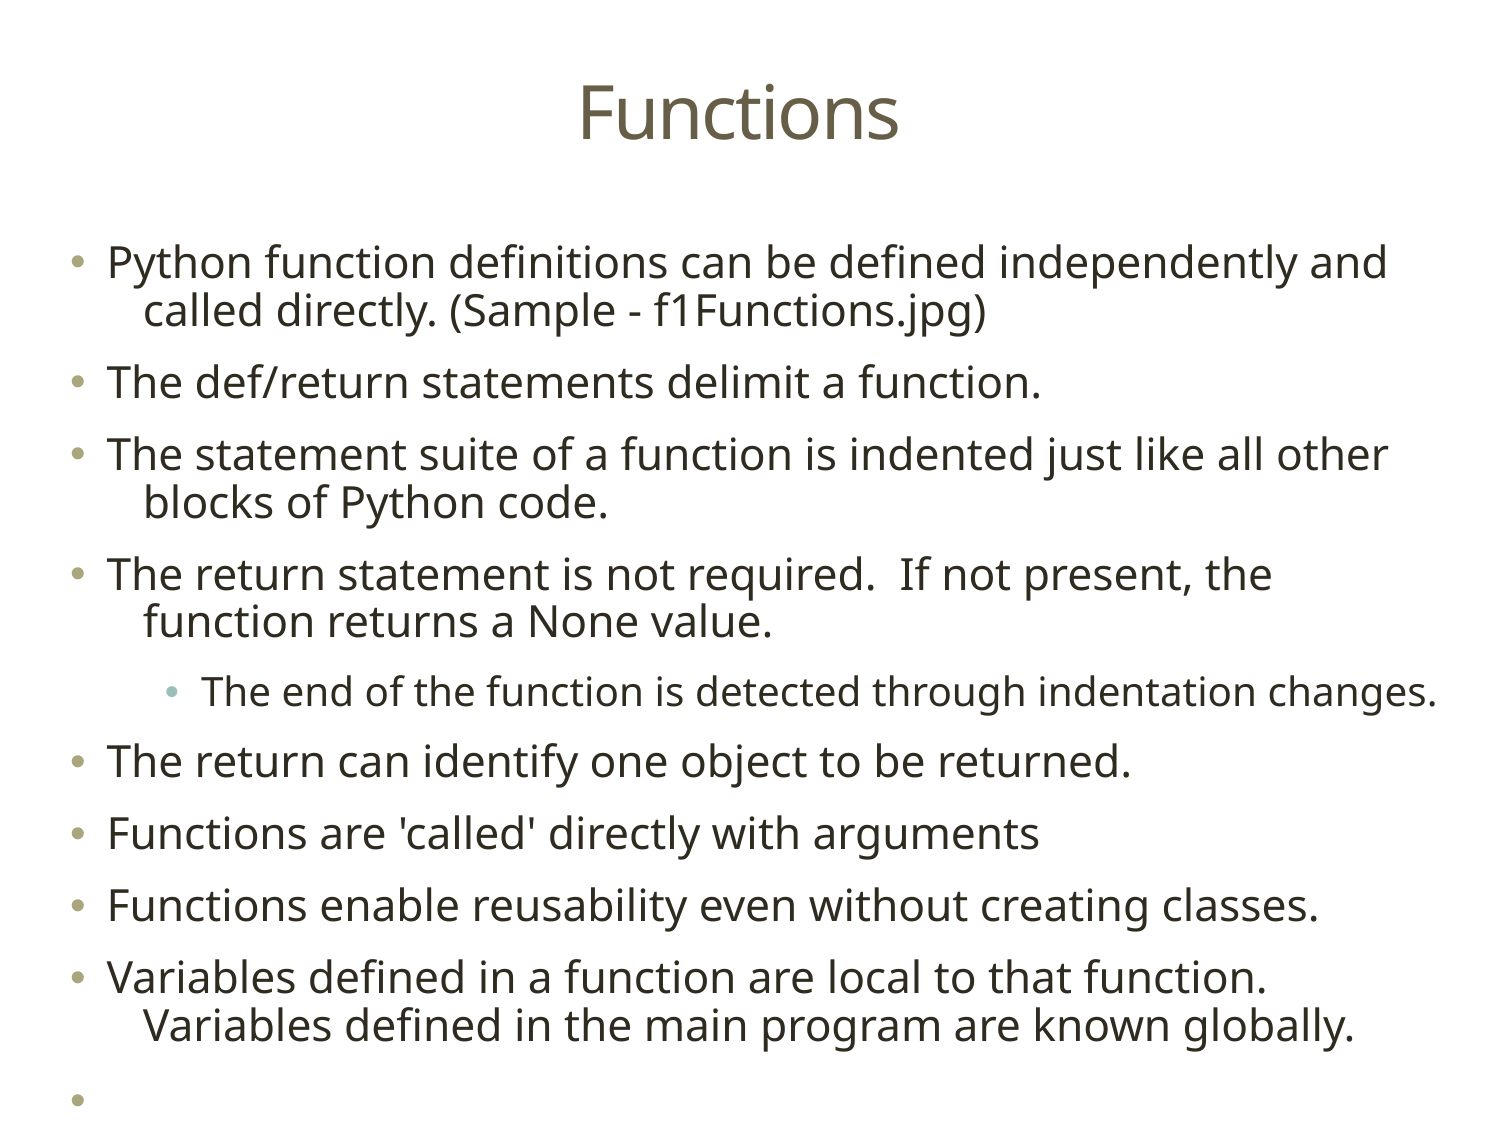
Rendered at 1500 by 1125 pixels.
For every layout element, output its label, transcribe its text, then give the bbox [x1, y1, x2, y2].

title Functions [18, 15, 1460, 204]
list Python function definitions can be defined independently and called directly. (Sample - f1Functions.jpg) The def/return statements delimit a function. The statement suite of a function is indented just like all other blocks of Python code. The return statement is not required. If not present, the function returns a None value. The end of the function is detected through indentation changes. The return can identify one object to be returned. Functions are 'called' directly with arguments Functions enable reusability even without creating classes. Variables defined in a function are local to that function. Variables defined in the main program are known globally. [18, 232, 1460, 1098]
